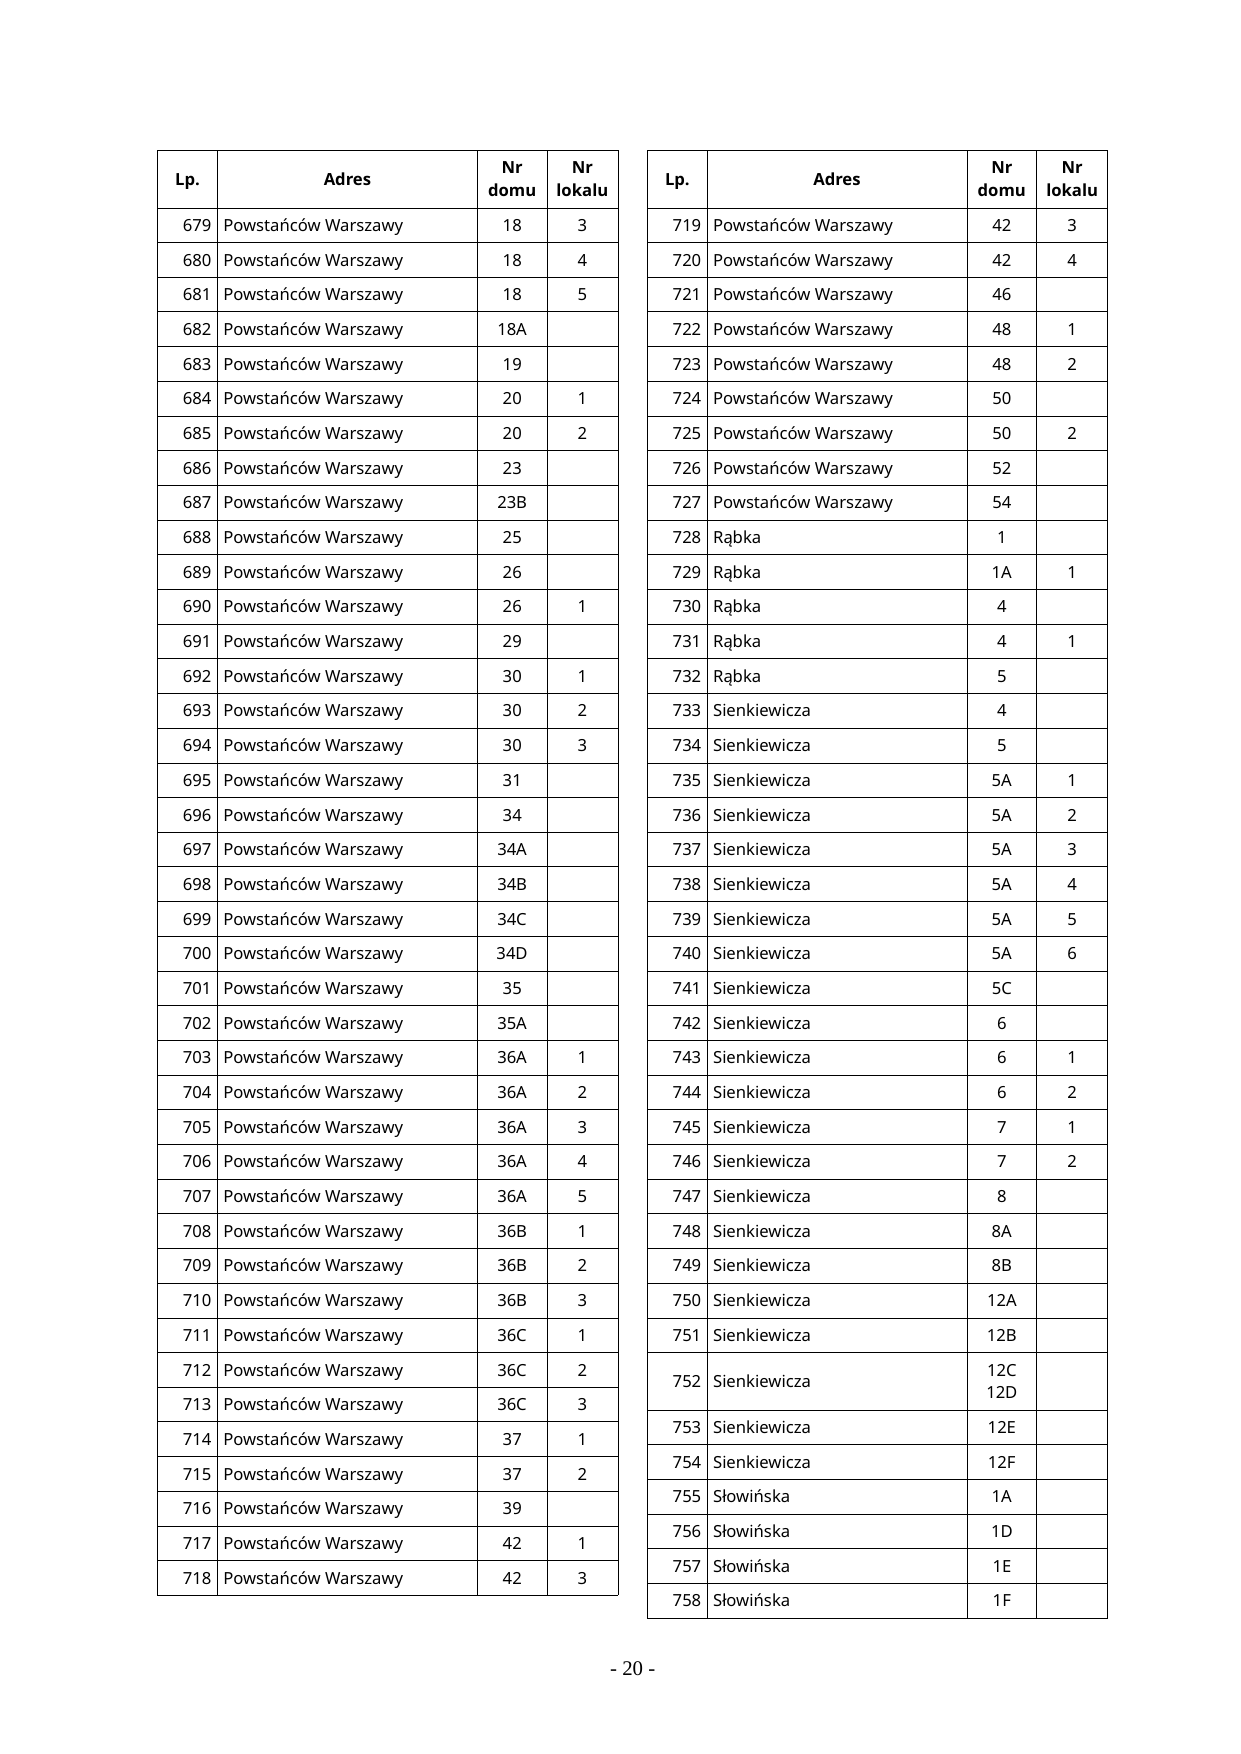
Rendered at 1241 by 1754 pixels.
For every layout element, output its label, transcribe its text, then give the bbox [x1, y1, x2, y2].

table_cell 36A [478, 1180, 547, 1213]
table_cell [1037, 451, 1107, 485]
table_cell 720 [648, 243, 707, 277]
table_cell Powstańców Warszawy [218, 555, 477, 589]
table_cell 30 [478, 659, 547, 693]
table_cell 681 [158, 278, 217, 311]
table_cell 740 [648, 937, 707, 971]
table_cell 712 [158, 1353, 217, 1387]
table_cell 1 [548, 659, 618, 693]
table_cell Powstańców Warszawy [218, 764, 477, 797]
table_cell 12C 12D [968, 1353, 1036, 1409]
table_cell 50 [968, 382, 1036, 416]
table_cell 679 [158, 209, 217, 242]
table_cell Słowińska [708, 1480, 967, 1513]
table_cell 1 [1037, 764, 1107, 797]
table_cell 3 [1037, 833, 1107, 866]
table_cell Powstańców Warszawy [218, 1110, 477, 1144]
table_cell 48 [968, 347, 1036, 381]
table_cell Sienkiewicza [708, 729, 967, 762]
table_cell 42 [968, 243, 1036, 277]
table_cell 42 [478, 1561, 547, 1595]
table_cell 4 [968, 694, 1036, 728]
table_cell 19 [478, 347, 547, 381]
table_cell 698 [158, 867, 217, 901]
table_cell 704 [158, 1076, 217, 1109]
table_cell Powstańców Warszawy [218, 729, 477, 762]
table_cell 6 [1037, 937, 1107, 971]
table_cell 18 [478, 209, 547, 242]
table_cell [1037, 1284, 1107, 1317]
table_cell [1037, 1445, 1107, 1479]
table_cell Sienkiewicza [708, 833, 967, 866]
table_cell [548, 937, 618, 971]
table_cell [1037, 382, 1107, 416]
table_cell 741 [648, 972, 707, 1005]
table_cell Powstańców Warszawy [218, 417, 477, 450]
table_cell [1037, 1515, 1107, 1548]
table_cell Powstańców Warszawy [218, 1145, 477, 1179]
table_cell 36A [478, 1076, 547, 1109]
table_cell 707 [158, 1180, 217, 1213]
table_cell 1 [968, 521, 1036, 554]
table_cell 689 [158, 555, 217, 589]
table_cell 37 [478, 1457, 547, 1491]
table_cell Powstańców Warszawy [218, 243, 477, 277]
table_cell 708 [158, 1214, 217, 1248]
table_cell 687 [158, 486, 217, 519]
table_cell 745 [648, 1110, 707, 1144]
table_cell 2 [548, 1076, 618, 1109]
table_cell 1 [1037, 555, 1107, 589]
table_cell 8A [968, 1214, 1036, 1248]
table_cell Powstańców Warszawy [218, 833, 477, 866]
table_cell [548, 521, 618, 554]
table_cell Powstańców Warszawy [218, 1422, 477, 1456]
table_cell 1A [968, 1480, 1036, 1513]
table_cell 729 [648, 555, 707, 589]
table_cell 2 [548, 694, 618, 728]
table_cell 752 [648, 1353, 707, 1409]
table_cell 20 [478, 382, 547, 416]
table_cell [1037, 1319, 1107, 1352]
table_cell 719 [648, 209, 707, 242]
table_cell 735 [648, 764, 707, 797]
table_cell 2 [548, 1457, 618, 1491]
table_cell 2 [1037, 417, 1107, 450]
table_cell 7 [968, 1145, 1036, 1179]
table_cell Powstańców Warszawy [708, 417, 967, 450]
table_cell Rąbka [708, 625, 967, 658]
table_cell [1037, 1180, 1107, 1213]
table_cell Sienkiewicza [708, 1284, 967, 1317]
table_cell [548, 1492, 618, 1526]
table_cell 36C [478, 1353, 547, 1387]
table_cell 5C [968, 972, 1036, 1005]
table_cell 713 [158, 1388, 217, 1421]
table_cell 1 [1037, 312, 1107, 346]
table_cell Sienkiewicza [708, 764, 967, 797]
table_cell 696 [158, 798, 217, 832]
table_cell 751 [648, 1319, 707, 1352]
table_cell 35 [478, 972, 547, 1005]
table_cell 23B [478, 486, 547, 519]
table_cell 34 [478, 798, 547, 832]
table_cell 5 [968, 659, 1036, 693]
table_cell 25 [478, 521, 547, 554]
table_cell 702 [158, 1006, 217, 1040]
table_cell 34C [478, 902, 547, 936]
table_cell 1 [548, 382, 618, 416]
table_cell Sienkiewicza [708, 798, 967, 832]
table_cell 7 [968, 1110, 1036, 1144]
table_cell Sienkiewicza [708, 1041, 967, 1074]
table_cell Sienkiewicza [708, 1006, 967, 1040]
table_cell 732 [648, 659, 707, 693]
table_cell Powstańców Warszawy [218, 521, 477, 554]
table_cell Sienkiewicza [708, 1249, 967, 1283]
table_cell 5 [548, 1180, 618, 1213]
table_cell 8B [968, 1249, 1036, 1283]
table_cell 42 [968, 209, 1036, 242]
table_cell 4 [548, 243, 618, 277]
table_header Nr domu [968, 151, 1036, 207]
table_cell 6 [968, 1041, 1036, 1074]
table_cell [548, 312, 618, 346]
table_cell 26 [478, 555, 547, 589]
table_cell 18 [478, 243, 547, 277]
table_cell Powstańców Warszawy [708, 347, 967, 381]
table_cell Powstańców Warszawy [218, 1388, 477, 1421]
table_cell Powstańców Warszawy [218, 798, 477, 832]
table_cell 686 [158, 451, 217, 485]
table_cell 18A [478, 312, 547, 346]
table_cell 3 [548, 1110, 618, 1144]
table_cell Powstańców Warszawy [708, 451, 967, 485]
table_cell Sienkiewicza [708, 694, 967, 728]
table_cell Powstańców Warszawy [218, 1492, 477, 1526]
table_cell 12A [968, 1284, 1036, 1317]
table_cell [548, 451, 618, 485]
table_cell [1037, 1249, 1107, 1283]
table_cell 701 [158, 972, 217, 1005]
table_cell Sienkiewicza [708, 1319, 967, 1352]
table_cell Powstańców Warszawy [218, 1319, 477, 1352]
table_header Nr lokalu [548, 151, 618, 207]
table_cell 1 [1037, 1110, 1107, 1144]
table_cell 691 [158, 625, 217, 658]
table_cell 34A [478, 833, 547, 866]
table_cell [1037, 1584, 1107, 1618]
table_cell Powstańców Warszawy [218, 312, 477, 346]
table_cell Sienkiewicza [708, 1076, 967, 1109]
table_cell 750 [648, 1284, 707, 1317]
table_cell 1 [548, 590, 618, 624]
table_cell Powstańców Warszawy [218, 209, 477, 242]
table_cell 710 [158, 1284, 217, 1317]
table_cell Sienkiewicza [708, 1445, 967, 1479]
table_cell [548, 625, 618, 658]
table_cell 709 [158, 1249, 217, 1283]
table_cell 711 [158, 1319, 217, 1352]
table_cell 1 [548, 1319, 618, 1352]
table_cell [1037, 1214, 1107, 1248]
table_cell 39 [478, 1492, 547, 1526]
table_cell 699 [158, 902, 217, 936]
table_cell 2 [548, 1353, 618, 1387]
table_cell 36A [478, 1145, 547, 1179]
table_cell 694 [158, 729, 217, 762]
table_cell Powstańców Warszawy [218, 278, 477, 311]
table_header Lp. [648, 151, 707, 207]
table_cell [1037, 1353, 1107, 1409]
table_cell Sienkiewicza [708, 902, 967, 936]
table_cell 1 [548, 1422, 618, 1456]
table_cell 690 [158, 590, 217, 624]
table_cell 1 [1037, 625, 1107, 658]
table_cell 688 [158, 521, 217, 554]
table_cell 52 [968, 451, 1036, 485]
table_cell 723 [648, 347, 707, 381]
table_cell Powstańców Warszawy [218, 451, 477, 485]
table_cell 2 [1037, 1076, 1107, 1109]
table_cell 3 [1037, 209, 1107, 242]
table_header Nr domu [478, 151, 547, 207]
table_cell 4 [968, 590, 1036, 624]
table_header Lp. [158, 151, 217, 207]
table_cell [548, 798, 618, 832]
table_cell Powstańców Warszawy [218, 382, 477, 416]
table_cell 716 [158, 1492, 217, 1526]
table_cell 1E [968, 1549, 1036, 1583]
table_cell 1 [548, 1041, 618, 1074]
table_header Adres [708, 151, 967, 207]
table_cell 50 [968, 417, 1036, 450]
table_cell Rąbka [708, 590, 967, 624]
table_cell 26 [478, 590, 547, 624]
table_cell Sienkiewicza [708, 1180, 967, 1213]
table_cell Rąbka [708, 555, 967, 589]
table_cell Powstańców Warszawy [218, 1457, 477, 1491]
table_cell 692 [158, 659, 217, 693]
table_cell 54 [968, 486, 1036, 519]
table_cell 684 [158, 382, 217, 416]
table_cell Powstańców Warszawy [708, 486, 967, 519]
table_cell [548, 764, 618, 797]
table_cell Słowińska [708, 1584, 967, 1618]
table_cell 697 [158, 833, 217, 866]
table_cell 35A [478, 1006, 547, 1040]
table_cell 42 [478, 1527, 547, 1560]
table_cell 724 [648, 382, 707, 416]
table_cell 733 [648, 694, 707, 728]
table_cell Powstańców Warszawy [218, 486, 477, 519]
table_cell Słowińska [708, 1515, 967, 1548]
table_cell Rąbka [708, 659, 967, 693]
table_cell [548, 867, 618, 901]
table_cell 6 [968, 1006, 1036, 1040]
table_cell 755 [648, 1480, 707, 1513]
table_cell Powstańców Warszawy [218, 937, 477, 971]
table_cell 683 [158, 347, 217, 381]
table_cell 12F [968, 1445, 1036, 1479]
table_cell 705 [158, 1110, 217, 1144]
table_cell 743 [648, 1041, 707, 1074]
table_cell 1A [968, 555, 1036, 589]
table_cell Rąbka [708, 521, 967, 554]
table_cell 36C [478, 1388, 547, 1421]
table_cell 36A [478, 1110, 547, 1144]
table_cell 5A [968, 798, 1036, 832]
table_cell 20 [478, 417, 547, 450]
table_cell Sienkiewicza [708, 1353, 967, 1409]
table_cell 744 [648, 1076, 707, 1109]
table_cell 3 [548, 209, 618, 242]
table_cell Powstańców Warszawy [218, 694, 477, 728]
table_cell 742 [648, 1006, 707, 1040]
table_cell 36C [478, 1319, 547, 1352]
table_cell 5 [548, 278, 618, 311]
table_cell 706 [158, 1145, 217, 1179]
table_cell Sienkiewicza [708, 867, 967, 901]
table_cell Powstańców Warszawy [218, 1527, 477, 1560]
table_cell 749 [648, 1249, 707, 1283]
table_cell 1 [548, 1214, 618, 1248]
table_cell Powstańców Warszawy [218, 1214, 477, 1248]
table_cell 5A [968, 833, 1036, 866]
table_cell Powstańców Warszawy [708, 312, 967, 346]
table_cell [1037, 1006, 1107, 1040]
table_cell 726 [648, 451, 707, 485]
table_cell 739 [648, 902, 707, 936]
table_cell Sienkiewicza [708, 1411, 967, 1444]
table_cell Powstańców Warszawy [218, 1041, 477, 1074]
table_cell 748 [648, 1214, 707, 1248]
table_cell Powstańców Warszawy [218, 1076, 477, 1109]
table_cell Powstańców Warszawy [218, 1353, 477, 1387]
table_cell 695 [158, 764, 217, 797]
table_cell 722 [648, 312, 707, 346]
table_cell [1037, 521, 1107, 554]
table_cell 12E [968, 1411, 1036, 1444]
table_cell 5A [968, 764, 1036, 797]
table_cell 3 [548, 1388, 618, 1421]
table_cell 731 [648, 625, 707, 658]
table_cell [1037, 729, 1107, 762]
table_cell 700 [158, 937, 217, 971]
table_cell Powstańców Warszawy [708, 382, 967, 416]
table_cell Słowińska [708, 1549, 967, 1583]
table_cell 703 [158, 1041, 217, 1074]
table_cell Powstańców Warszawy [218, 590, 477, 624]
table_cell Powstańców Warszawy [218, 1006, 477, 1040]
table_cell 36B [478, 1284, 547, 1317]
table_cell 30 [478, 694, 547, 728]
table_cell Powstańców Warszawy [708, 209, 967, 242]
table_cell 31 [478, 764, 547, 797]
table_cell Sienkiewicza [708, 972, 967, 1005]
table_cell 4 [1037, 867, 1107, 901]
table_cell Sienkiewicza [708, 1214, 967, 1248]
table_cell Powstańców Warszawy [218, 1561, 477, 1595]
table_cell [1037, 486, 1107, 519]
table_cell 36B [478, 1214, 547, 1248]
table_cell 757 [648, 1549, 707, 1583]
table_cell 36A [478, 1041, 547, 1074]
table_cell Sienkiewicza [708, 937, 967, 971]
table_cell [1037, 659, 1107, 693]
table_cell Powstańców Warszawy [218, 902, 477, 936]
table_cell 2 [548, 1249, 618, 1283]
table_cell 693 [158, 694, 217, 728]
table_cell 734 [648, 729, 707, 762]
table_cell Powstańców Warszawy [218, 867, 477, 901]
table_cell Powstańców Warszawy [218, 659, 477, 693]
table_cell 5 [968, 729, 1036, 762]
table_cell [548, 972, 618, 1005]
table_cell 5A [968, 902, 1036, 936]
table_cell Powstańców Warszawy [218, 1249, 477, 1283]
table_cell 1D [968, 1515, 1036, 1548]
table_cell 8 [968, 1180, 1036, 1213]
table_cell Sienkiewicza [708, 1145, 967, 1179]
table_cell 736 [648, 798, 707, 832]
table_cell 728 [648, 521, 707, 554]
table_cell 4 [968, 625, 1036, 658]
table_cell 3 [548, 1561, 618, 1595]
table_cell 727 [648, 486, 707, 519]
table_cell 685 [158, 417, 217, 450]
table_cell 3 [548, 1284, 618, 1317]
table_cell 1F [968, 1584, 1036, 1618]
table_cell 6 [968, 1076, 1036, 1109]
table_cell Powstańców Warszawy [218, 1180, 477, 1213]
table_cell [548, 902, 618, 936]
table_cell 37 [478, 1422, 547, 1456]
table_header Adres [218, 151, 477, 207]
table_cell 725 [648, 417, 707, 450]
table_cell Powstańców Warszawy [218, 625, 477, 658]
table_cell 34B [478, 867, 547, 901]
table_cell [1037, 278, 1107, 311]
table_cell 4 [548, 1145, 618, 1179]
table_cell 730 [648, 590, 707, 624]
table_cell 12B [968, 1319, 1036, 1352]
table_cell [1037, 972, 1107, 1005]
table_cell 714 [158, 1422, 217, 1456]
table_cell 18 [478, 278, 547, 311]
table_cell 4 [1037, 243, 1107, 277]
table_cell 2 [1037, 347, 1107, 381]
table_cell 753 [648, 1411, 707, 1444]
table_header Nr lokalu [1037, 151, 1107, 207]
table_cell [1037, 590, 1107, 624]
table_cell 23 [478, 451, 547, 485]
table_cell [548, 555, 618, 589]
table_cell Powstańców Warszawy [218, 347, 477, 381]
table_cell 717 [158, 1527, 217, 1560]
table_cell 747 [648, 1180, 707, 1213]
table_cell Powstańców Warszawy [218, 972, 477, 1005]
table_cell 1 [1037, 1041, 1107, 1074]
table_cell 754 [648, 1445, 707, 1479]
table_cell 2 [1037, 798, 1107, 832]
table_cell [548, 833, 618, 866]
table_cell 758 [648, 1584, 707, 1618]
table_cell 756 [648, 1515, 707, 1548]
table_cell [548, 486, 618, 519]
table_cell 46 [968, 278, 1036, 311]
table_cell [1037, 1480, 1107, 1513]
table_cell Sienkiewicza [708, 1110, 967, 1144]
table_cell 30 [478, 729, 547, 762]
table_cell 2 [1037, 1145, 1107, 1179]
table_cell 738 [648, 867, 707, 901]
table_cell Powstańców Warszawy [708, 243, 967, 277]
table_cell [548, 1006, 618, 1040]
table_cell [1037, 694, 1107, 728]
table_cell 36B [478, 1249, 547, 1283]
table_cell Powstańców Warszawy [708, 278, 967, 311]
table_cell 5A [968, 867, 1036, 901]
table_cell 34D [478, 937, 547, 971]
table_cell 5 [1037, 902, 1107, 936]
table_cell 718 [158, 1561, 217, 1595]
table_cell 715 [158, 1457, 217, 1491]
table_cell 746 [648, 1145, 707, 1179]
table_cell 48 [968, 312, 1036, 346]
table_cell 1 [548, 1527, 618, 1560]
table_cell 682 [158, 312, 217, 346]
table_cell 680 [158, 243, 217, 277]
table_cell [1037, 1411, 1107, 1444]
table_cell 5A [968, 937, 1036, 971]
table_cell 3 [548, 729, 618, 762]
table_cell [548, 347, 618, 381]
table_cell 29 [478, 625, 547, 658]
table_cell [1037, 1549, 1107, 1583]
table_cell 737 [648, 833, 707, 866]
table_cell 721 [648, 278, 707, 311]
table_cell 2 [548, 417, 618, 450]
table_cell Powstańców Warszawy [218, 1284, 477, 1317]
